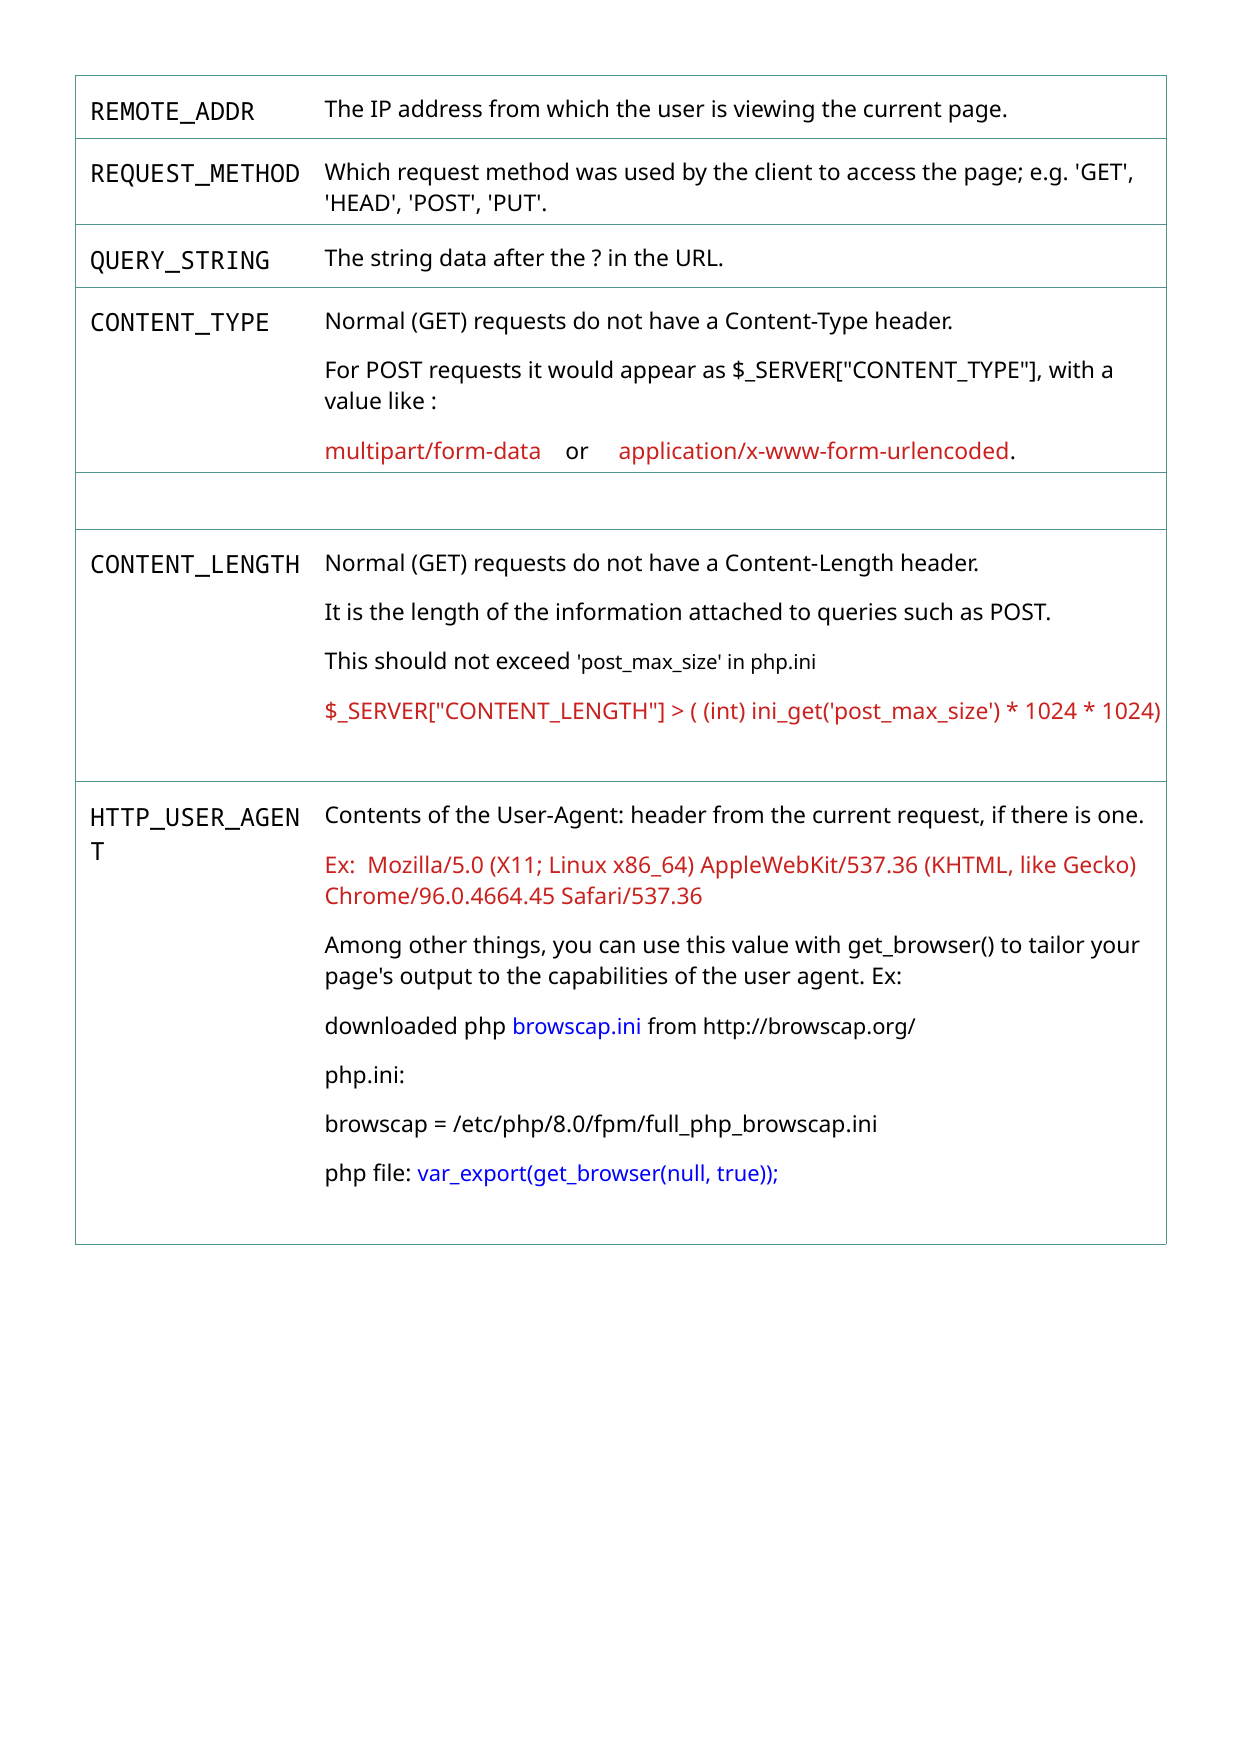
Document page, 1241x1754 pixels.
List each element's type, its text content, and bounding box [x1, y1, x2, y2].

table_cell [76, 473, 309, 529]
table_cell CONTENT_TYPE [76, 288, 309, 472]
table_cell REMOTE_ADDR [76, 76, 309, 137]
table_cell CONTENT_LENGTH [76, 530, 309, 781]
table_cell QUERY_STRING [76, 225, 309, 287]
table_cell The IP address from which the user is viewing the current page. [309, 76, 1166, 137]
table_cell REQUEST_METHOD [76, 139, 309, 224]
table_cell Normal (GET) requests do not have a Content-Type header. For POST requests it would appear as $_SERVER["CONTENT_TYPE"], with a value like : multipart/form-data or application/x-www-form-urlencoded. [309, 288, 1166, 472]
table_cell HTTP_USER_AGENT [76, 782, 309, 1244]
table_cell Which request method was used by the client to access the page; e.g. 'GET', 'HEAD', 'POST', 'PUT'. [309, 139, 1166, 224]
table_cell Normal (GET) requests do not have a Content-Length header. It is the length of the information attached to queries such as POST. This should not exceed 'post_max_size' in php.ini $_SERVER["CONTENT_LENGTH"] > ( (int) ini_get('post_max_size') * 1024 * 1024) [309, 530, 1166, 781]
table_cell Contents of the User-Agent: header from the current request, if there is one. Ex: Mozilla/5.0 (X11; Linux x86_64) AppleWebKit/537.36 (KHTML, like Gecko) Chrome/96.0.4664.45 Safari/537.36 Among other things, you can use this value with get_browser() to tailor your page's output to the capabilities of the user agent. Ex: downloaded php browscap.ini from http://browscap.org/ php.ini: browscap = /etc/php/8.0/fpm/full_php_browscap.ini php file: var_export(get_browser(null, true)); [309, 782, 1166, 1244]
table_cell The string data after the ? in the URL. [309, 225, 1166, 287]
table_cell [309, 473, 1166, 529]
